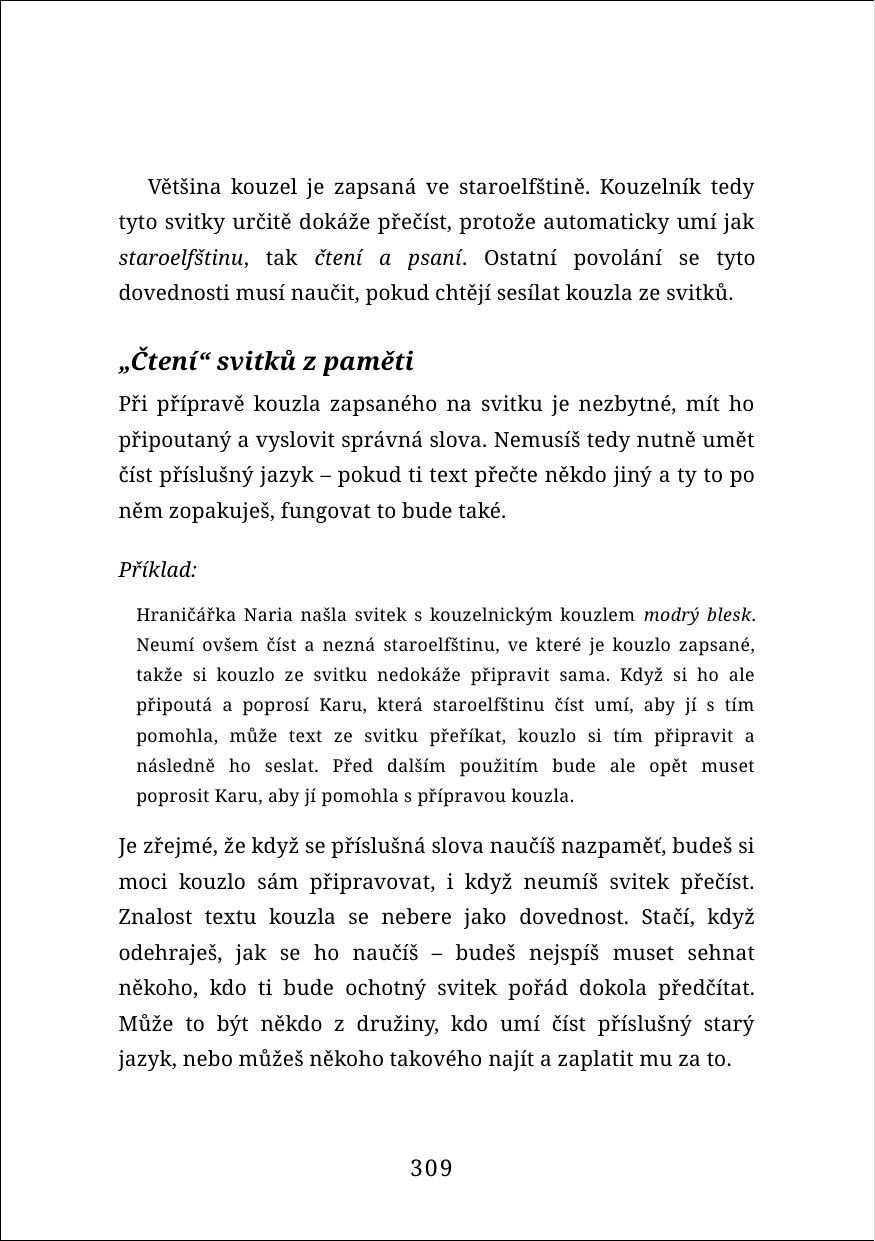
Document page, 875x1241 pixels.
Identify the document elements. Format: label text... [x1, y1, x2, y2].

text Příklad: [118, 555, 756, 583]
text Většina kouzel je zapsaná ve staroelfštině. Kouzelník tedy tyto svitky určitě dokáže přečíst, protože automaticky umí jak staroelfštinu, tak čtení a psaní. Ostatní povolání se tyto dovednosti musí naučit, pokud chtějí sesílat kouzla ze svitků. [118, 172, 756, 307]
subtitle „Čtení“ svitků z paměti [118, 343, 756, 377]
text Při přípravě kouzla zapsaného na svitku je nezbytné, mít ho připoutaný a vyslovit správná slova. Nemusíš tedy nutně umět číst příslušný jazyk – pokud ti text přečte někdo jiný a ty to po něm zopakuješ, fungovat to bude také. [118, 389, 756, 524]
text Hraničářka Naria našla svitek s kouzelnickým kouzlem modrý blesk. Neumí ovšem číst a nezná staroelfštinu, ve které je kouzlo zapsané, takže si kouzlo ze svitku nedokáže připravit sama. Když si ho ale připoutá a poprosí Karu, která staroelfštinu číst umí, aby jí s tím pomohla, může text ze svitku přeříkat, kouzlo si tím připravit a následně ho seslat. Před dalším použitím bude ale opět muset poprosit Karu, aby jí pomohla s přípravou kouzla. [136, 602, 756, 808]
text Je zřejmé, že když se příslušná slova naučíš nazpaměť, budeš si moci kouzlo sám připravovat, i když neumíš svitek přečíst. Znalost textu kouzla se nebere jako dovednost. Stačí, když odehraješ, jak se ho naučíš – budeš nejspíš muset sehnat někoho, kdo ti bude ochotný svitek pořád dokola předčítat. Může to být někdo z družiny, kdo umí číst příslušný starý jazyk, nebo můžeš někoho takového najít a zaplatit mu za to. [118, 831, 756, 1073]
